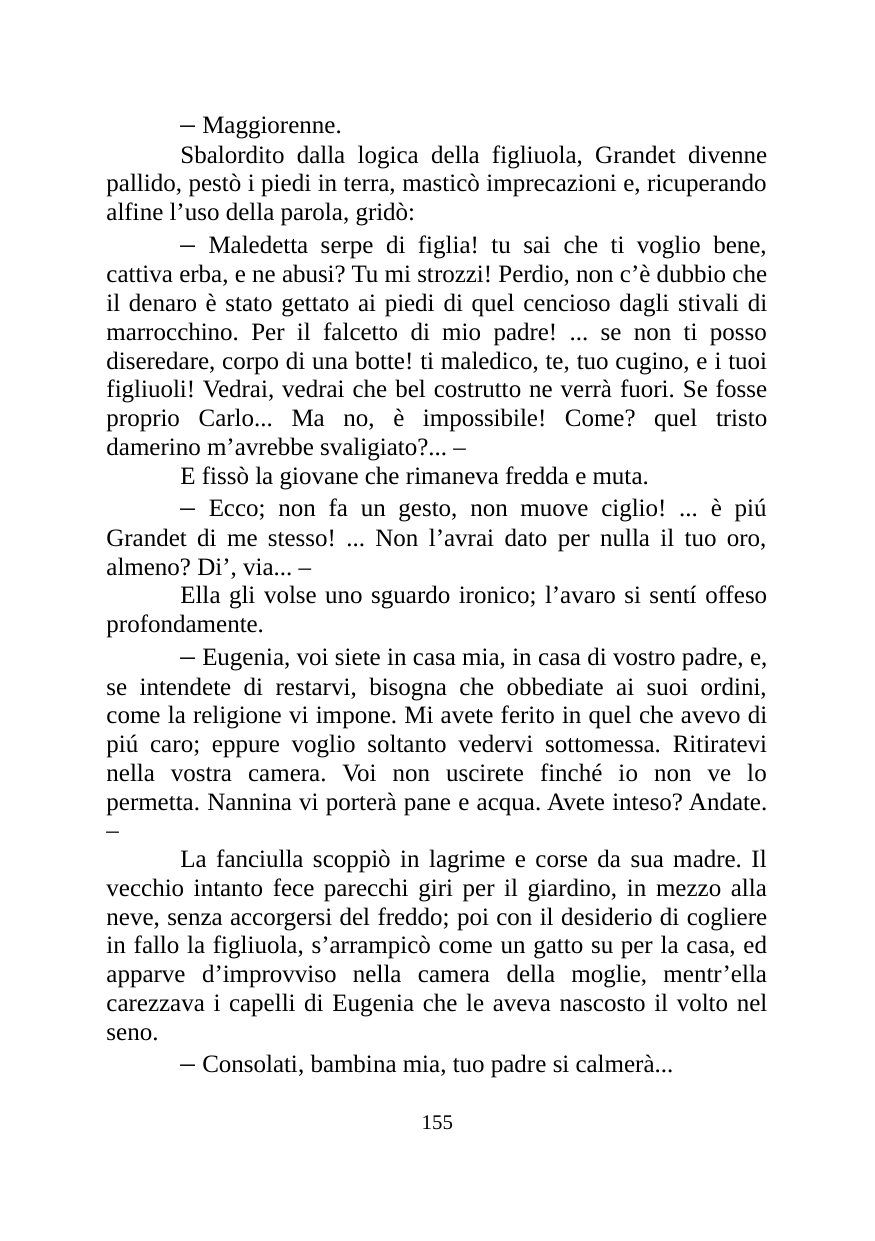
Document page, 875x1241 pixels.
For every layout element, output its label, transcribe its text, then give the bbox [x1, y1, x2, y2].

text – Ecco; non fa un gesto, non muove ciglio! ... è piú Grandet di me stesso! ... Non l’avrai dato per nulla il tuo oro, almeno? Di’, via... – [106, 489, 768, 581]
text La fanciulla scoppiò in lagrime e corse da sua madre. Il vecchio intanto fece parecchi giri per il giardino, in mezzo alla neve, senza accorgersi del freddo; poi con il desiderio di cogliere in fallo la figliuola, s’arrampicò come un gatto su per la casa, ed apparve d’improvviso nella camera della moglie, mentr’ella carezzava i capelli di Eugenia che le aveva nascosto il volto nel seno. [106, 844, 768, 1045]
text Sbalordito dalla logica della figliuola, Grandet divenne pallido, pestò i piedi in terra, masticò imprecazioni e, ricuperando alfine l’uso della parola, gridò: [106, 140, 768, 226]
text – Eugenia, voi siete in casa mia, in casa di vostro padre, e, se intendete di restarvi, bisogna che obbediate ai suoi ordini, come la religione vi impone. Mi avete ferito in quel che avevo di piú caro; eppure voglio soltanto vedervi sottomessa. Ritiratevi nella vostra camera. Voi non uscirete finché io non ve lo permetta. Nannina vi porterà pane e acqua. Avete inteso? Andate. – [106, 638, 768, 844]
text – Maledetta serpe di figlia! tu sai che ti voglio bene, cattiva erba, e ne abusi? Tu mi strozzi! Perdio, non c’è dubbio che il denaro è stato gettato ai piedi di quel cencioso dagli stivali di marrocchino. Per il falcetto di mio padre! ... se non ti posso diseredare, corpo di una botte! ti maledico, te, tuo cugino, e i tuoi figliuoli! Vedrai, vedrai che bel costrutto ne verrà fuori. Se fosse proprio Carlo... Ma no, è impossibile! Come? quel tristo damerino m’avrebbe svaligiato?... – [106, 226, 768, 461]
text – Consolati, bambina mia, tuo padre si calmerà... [106, 1045, 768, 1079]
text Ella gli volse uno sguardo ironico; l’avaro si sentí offeso profondamente. [106, 581, 768, 638]
text – Maggiorenne. [106, 106, 768, 140]
text E fissò la giovane che rimaneva fredda e muta. [106, 461, 768, 489]
